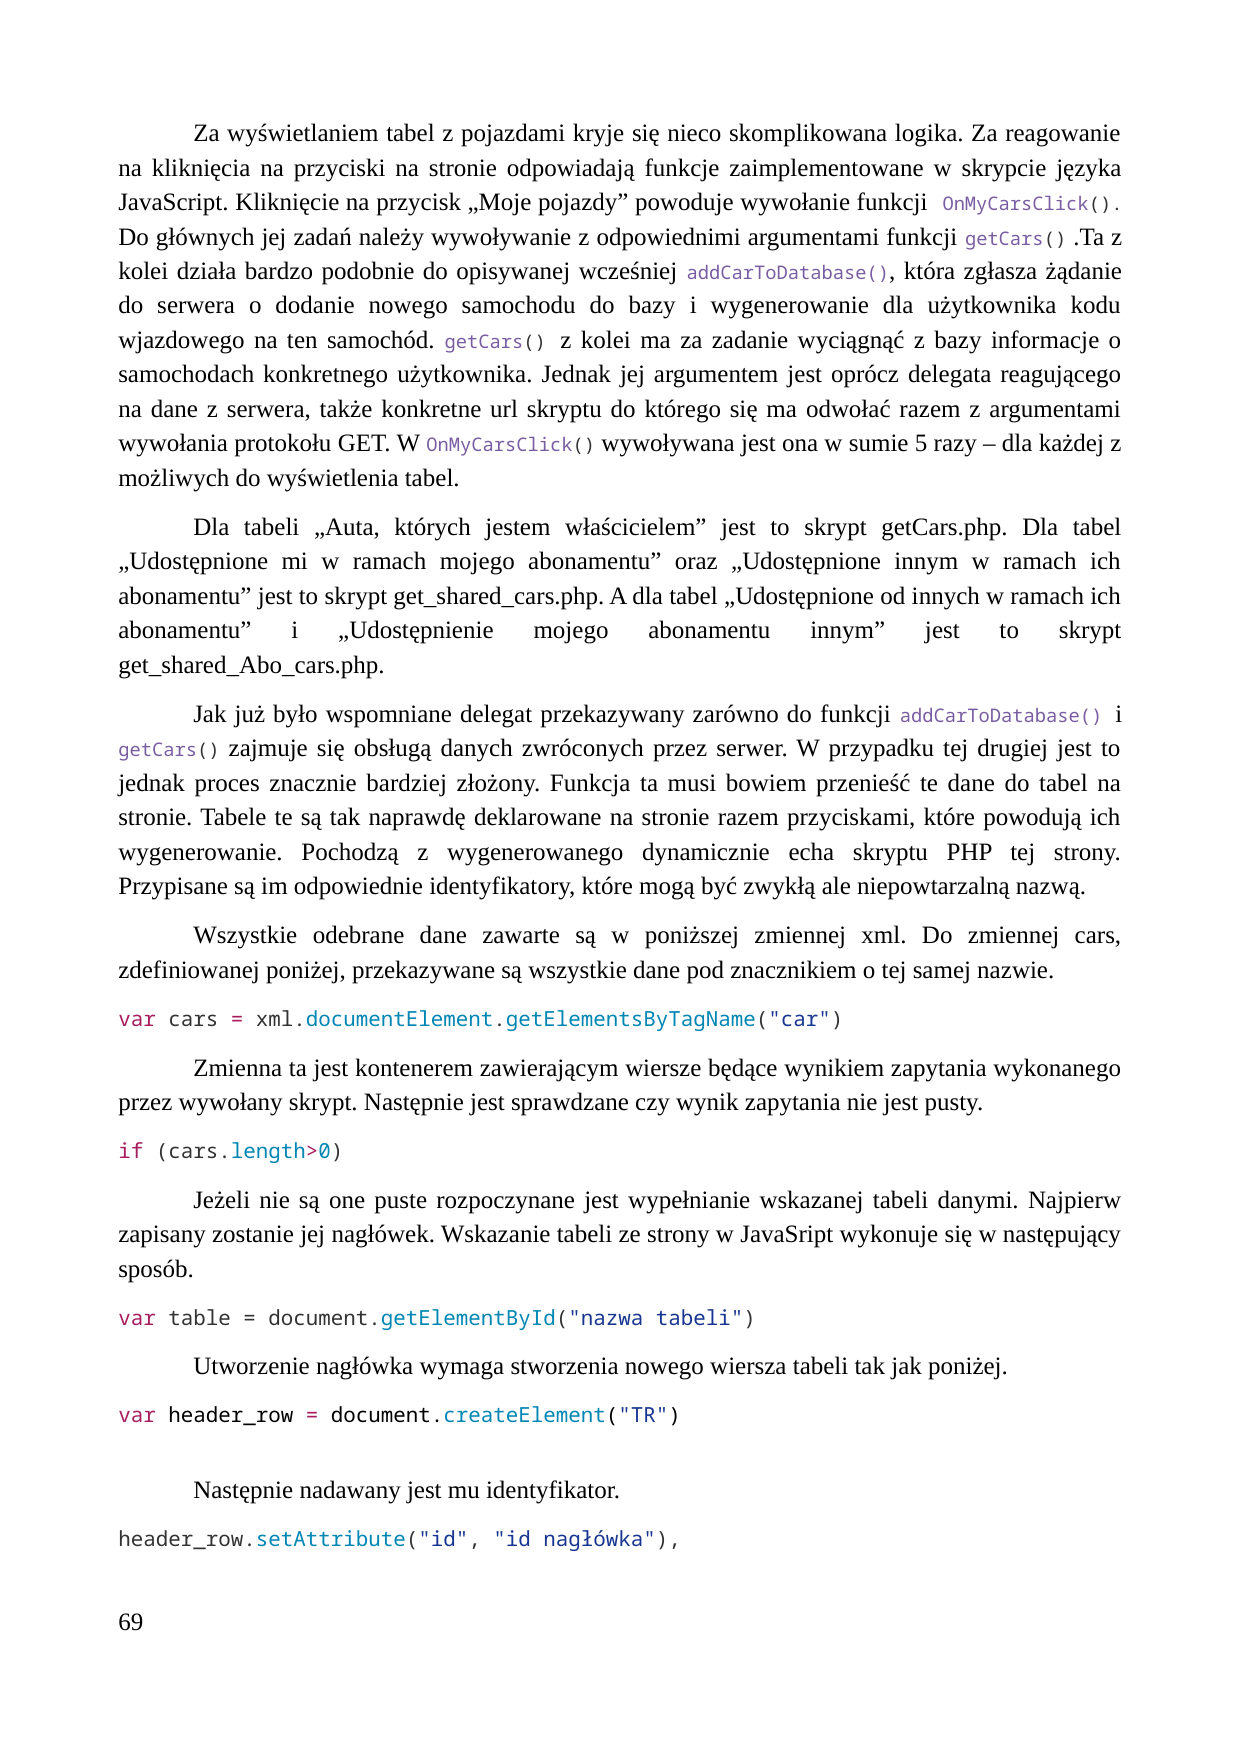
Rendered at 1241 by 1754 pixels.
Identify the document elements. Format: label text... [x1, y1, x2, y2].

text var table = document.getElementById("nazwa tabeli") [118, 1303, 1122, 1331]
text var cars = xml.documentElement.getElementsByTagName("car") [118, 1004, 1122, 1032]
text Wszystkie odebrane dane zawarte są w poniższej zmiennej xml. Do zmiennej cars, zdefiniowanej poniżej, przekazywane są wszystkie dane pod znacznikiem o tej samej nazwie. [118, 920, 1122, 984]
text Dla tabeli „Auta, których jestem właścicielem” jest to skrypt getCars.php. Dla tabel „Udostępnione mi w ramach mojego abonamentu” oraz „Udostępnione innym w ramach ich abonamentu” jest to skrypt get_shared_cars.php. A dla tabel „Udostępnione od innych w ramach ich abonamentu” i „Udostępnienie mojego abonamentu innym” jest to skrypt get_shared_Abo_cars.php. [118, 512, 1122, 679]
text if (cars.length>0) [118, 1136, 1122, 1164]
text Jeżeli nie są one puste rozpoczynane jest wypełnianie wskazanej tabeli danymi. Najpierw zapisany zostanie jej nagłówek. Wskazanie tabeli ze strony w JavaSript wykonuje się w następujący sposób. [118, 1185, 1122, 1282]
text Jak już było wspomniane delegat przekazywany zarówno do funkcji addCarToDatabase() i getCars() zajmuje się obsługą danych zwróconych przez serwer. W przypadku tej drugiej jest to jednak proces znacznie bardziej złożony. Funkcja ta musi bowiem przenieść te dane do tabel na stronie. Tabele te są tak naprawdę deklarowane na stronie razem przyciskami, które powodują ich wygenerowanie. Pochodzą z wygenerowanego dynamicznie echa skryptu PHP tej strony. Przypisane są im odpowiednie identyfikatory, które mogą być zwykłą ale niepowtarzalną nazwą. [118, 699, 1122, 900]
text Za wyświetlaniem tabel z pojazdami kryje się nieco skomplikowana logika. Za reagowanie na kliknięcia na przyciski na stronie odpowiadają funkcje zaimplementowane w skrypcie języka JavaScript. Kliknięcie na przycisk „Moje pojazdy” powoduje wywołanie funkcji OnMyCarsClick(). Do głównych jej zadań należy wywoływanie z odpowiednimi argumentami funkcji getCars() .Ta z kolei działa bardzo podobnie do opisywanej wcześniej addCarToDatabase(), która zgłasza żądanie do serwera o dodanie nowego samochodu do bazy i wygenerowanie dla użytkownika kodu wjazdowego na ten samochód. getCars() z kolei ma za zadanie wyciągnąć z bazy informacje o samochodach konkretnego użytkownika. Jednak jej argumentem jest oprócz delegata reagującego na dane z serwera, także konkretne url skryptu do którego się ma odwołać razem z argumentami wywołania protokołu GET. W OnMyCarsClick() wywoływana jest ona w sumie 5 razy – dla każdej z możliwych do wyświetlenia tabel. [118, 118, 1122, 492]
text header_row.setAttribute("id", "id nagłówka"), [118, 1524, 1122, 1552]
text Utworzenie nagłówka wymaga stworzenia nowego wiersza tabeli tak jak poniżej. [118, 1351, 1122, 1380]
text Następnie nadawany jest mu identyfikator. [118, 1475, 1122, 1503]
text Zmienna ta jest kontenerem zawierającym wiersze będące wynikiem zapytania wykonanego przez wywołany skrypt. Następnie jest sprawdzane czy wynik zapytania nie jest pusty. [118, 1053, 1122, 1116]
text var header_row = document.createElement("TR") [118, 1401, 1122, 1429]
